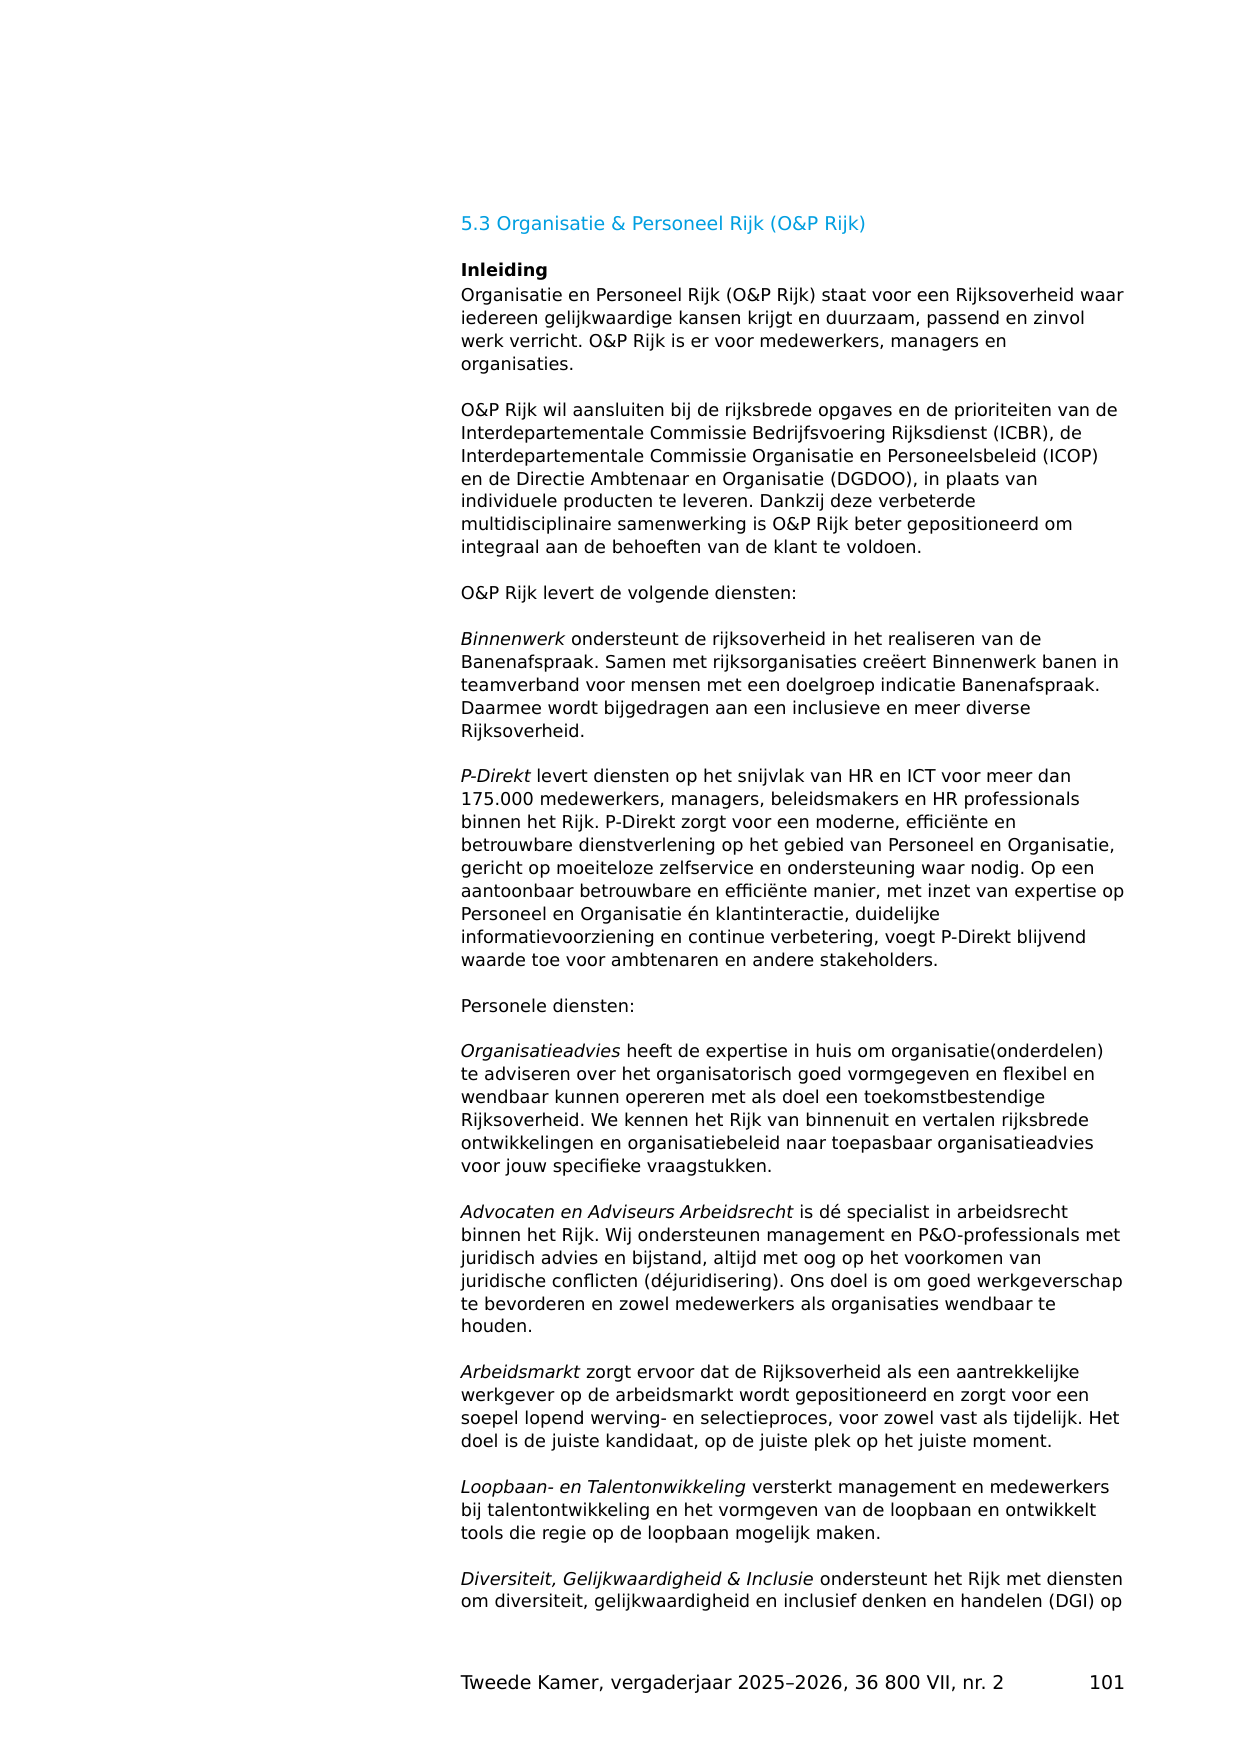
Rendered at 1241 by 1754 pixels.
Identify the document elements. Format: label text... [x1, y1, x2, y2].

text Organisatie en Personeel Rijk (O&P Rijk) staat voor een Rijksoverheid waar iedereen gelijkwaardige kansen krijgt en duurzaam, passend en zinvol werk verricht. O&P Rijk is er voor medewerkers, managers en organisaties. [461, 283, 1125, 375]
text Diversiteit, Gelijkwaardigheid & Inclusie ondersteunt het Rijk met diensten om diversiteit, gelijkwaardigheid en inclusief denken en handelen (DGI) op [461, 1567, 1125, 1612]
text Binnenwerk ondersteunt de rijksoverheid in het realiseren van de Banenafspraak. Samen met rijksorganisaties creëert Binnenwerk banen in teamverband voor mensen met een doelgroep indicatie Banenafspraak. Daarmee wordt bijgedragen aan een inclusieve en meer diverse Rijksoverheid. [461, 627, 1125, 742]
text Advocaten en Adviseurs Arbeidsrecht is dé specialist in arbeidsrecht binnen het Rijk. Wij ondersteunen management en P&O-professionals met juridisch advies en bijstand, altijd met oog op het voorkomen van juridische conflicten (déjuridisering). Ons doel is om goed werkgeverschap te bevorderen en zowel medewerkers als organisaties wendbaar te houden. [461, 1200, 1125, 1337]
text Inleiding [461, 258, 1125, 281]
text Arbeidsmarkt zorgt ervoor dat de Rijksoverheid als een aantrekkelijke werkgever op de arbeidsmarkt wordt gepositioneerd en zorgt voor een soepel lopend werving- en selectieproces, voor zowel vast als tijdelijk. Het doel is de juiste kandidaat, op de juiste plek op het juiste moment. [461, 1360, 1125, 1452]
text P-Direkt levert diensten op het snijvlak van HR en ICT voor meer dan 175.000 medewerkers, managers, beleidsmakers en HR professionals binnen het Rijk. P-Direkt zorgt voor een moderne, efficiënte en betrouwbare dienstverlening op het gebied van Personeel en Organisatie, gericht op moeiteloze zelfservice en ondersteuning waar nodig. Op een aantoonbaar betrouwbare en efficiënte manier, met inzet van expertise op Personeel en Organisatie én klantinteractie, duidelijke informatievoorziening en continue verbetering, voegt P-Direkt blijvend waarde toe voor ambtenaren en andere stakeholders. [461, 764, 1125, 971]
text Personele diensten: [461, 994, 1125, 1017]
title 5.3 Organisatie & Personeel Rijk (O&P Rijk) [461, 213, 1125, 235]
text Loopbaan- en Talentonwikkeling versterkt management en medewerkers bij talentontwikkeling en het vormgeven van de loopbaan en ontwikkelt tools die regie op de loopbaan mogelijk maken. [461, 1475, 1125, 1544]
text O&P Rijk levert de volgende diensten: [461, 581, 1125, 604]
text Organisatieadvies heeft de expertise in huis om organisatie(onderdelen) te adviseren over het organisatorisch goed vormgegeven en flexibel en wendbaar kunnen opereren met als doel een toekomstbestendige Rijksoverheid. We kennen het Rijk van binnenuit en vertalen rijksbrede ontwikkelingen en organisatiebeleid naar toepasbaar organisatieadvies voor jouw specifieke vraagstukken. [461, 1039, 1125, 1177]
text O&P Rijk wil aansluiten bij de rijksbrede opgaves en de prioriteiten van de Interdepartementale Commissie Bedrijfsvoering Rijksdienst (ICBR), de Interdepartementale Commissie Organisatie en Personeelsbeleid (ICOP) en de Directie Ambtenaar en Organisatie (DGDOO), in plaats van individuele producten te leveren. Dankzij deze verbeterde multidisciplinaire samenwerking is O&P Rijk beter gepositioneerd om integraal aan de behoeften van de klant te voldoen. [461, 398, 1125, 558]
